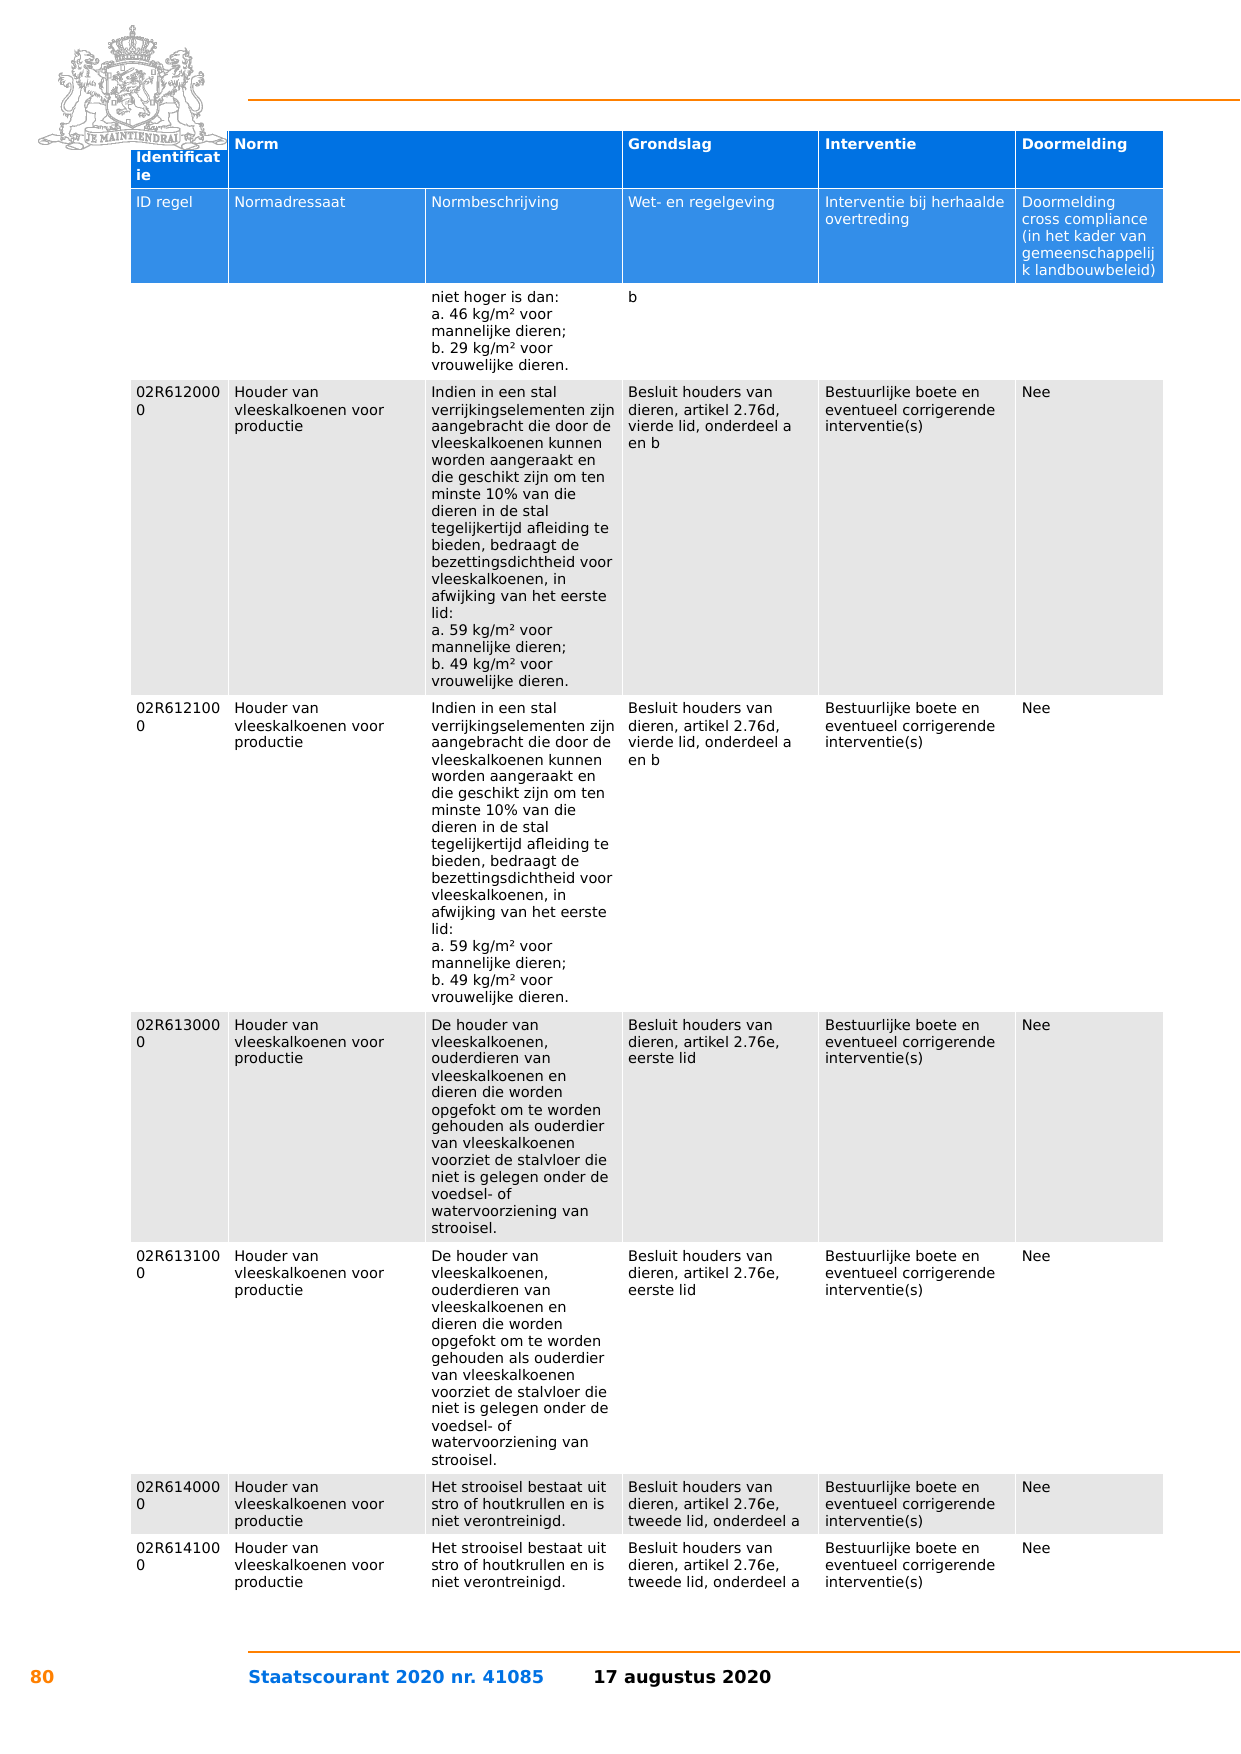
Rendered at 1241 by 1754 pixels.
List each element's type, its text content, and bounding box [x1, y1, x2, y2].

table_cell 02R6141000 [131, 1535, 228, 1596]
table_cell Besluit houders van dieren, artikel 2.76d, vierde lid, onderdeel a en b [623, 380, 818, 695]
table_header Interventie [819, 131, 1015, 188]
table_cell Houder van vleeskalkoenen voor productie [229, 380, 425, 695]
table_cell Indien in een stal verrijkingselementen zijn aangebracht die door de vleeskalkoenen kunnen worden aangeraakt en die geschikt zijn om ten minste 10% van die dieren in de stal tegelijkertijd afleiding te bieden, bedraagt de bezettingsdichtheid voor vleeskalkoenen, in afwijking van het eerste lid: a. 59 kg/m² voor mannelijke dieren; b. 49 kg/m² voor vrouwelijke dieren. [426, 380, 622, 695]
table_cell Indien in een stal verrijkingselementen zijn aangebracht die door de vleeskalkoenen kunnen worden aangeraakt en die geschikt zijn om ten minste 10% van die dieren in de stal tegelijkertijd afleiding te bieden, bedraagt de bezettingsdichtheid voor vleeskalkoenen, in afwijking van het eerste lid: a. 59 kg/m² voor mannelijke dieren; b. 49 kg/m² voor vrouwelijke dieren. [426, 696, 622, 1011]
table_cell Het strooisel bestaat uit stro of houtkrullen en is niet verontreinigd. [426, 1535, 622, 1596]
picture [38, 25, 227, 150]
table_cell Besluit houders van dieren, artikel 2.76e, eerste lid [623, 1243, 818, 1473]
table_cell Besluit houders van dieren, artikel 2.76e, eerste lid [623, 1012, 818, 1242]
table_cell Nee [1016, 1535, 1163, 1596]
table_cell Nee [1016, 1474, 1163, 1534]
table_cell Houder van vleeskalkoenen voor productie [229, 1535, 425, 1596]
table_cell De houder van vleeskalkoenen, ouderdieren van vleeskalkoenen en dieren die worden opgefokt om te worden gehouden als ouderdier van vleeskalkoenen voorziet de stalvloer die niet is gelegen onder de voedsel- of watervoorziening van strooisel. [426, 1012, 622, 1242]
table_cell Houder van vleeskalkoenen voor productie [229, 696, 425, 1011]
table_cell Bestuurlijke boete en eventueel corrigerende interventie(s) [819, 1535, 1015, 1596]
table_cell Besluit houders van dieren, artikel 2.76d, vierde lid, onderdeel a en b [623, 696, 818, 1011]
table_cell Bestuurlijke boete en eventueel corrigerende interventie(s) [819, 696, 1015, 1011]
table_cell [131, 284, 228, 379]
table_cell ID regel [131, 189, 228, 283]
table_cell Besluit houders van dieren, artikel 2.76e, tweede lid, onderdeel a [623, 1474, 818, 1534]
table_header Identificatie [131, 131, 228, 188]
table_cell 02R6120000 [131, 380, 228, 695]
table_cell Bestuurlijke boete en eventueel corrigerende interventie(s) [819, 1012, 1015, 1242]
table_cell Nee [1016, 380, 1163, 695]
table_cell Houder van vleeskalkoenen voor productie [229, 1474, 425, 1534]
table_cell 02R6121000 [131, 696, 228, 1011]
table_cell Bestuurlijke boete en eventueel corrigerende interventie(s) [819, 1474, 1015, 1534]
table_cell 02R6131000 [131, 1243, 228, 1473]
table_cell Interventie bij herhaalde overtreding [819, 189, 1015, 283]
table_header Grondslag [623, 131, 818, 188]
table_cell Normadressaat [229, 189, 425, 283]
table_cell Besluit houders van dieren, artikel 2.76e, tweede lid, onderdeel a [623, 1535, 818, 1596]
table_cell b [623, 284, 818, 379]
table_header Norm [229, 131, 622, 188]
table_cell Houder van vleeskalkoenen voor productie [229, 1012, 425, 1242]
table_header Doormelding [1016, 131, 1163, 188]
table_cell Nee [1016, 696, 1163, 1011]
table_cell Bestuurlijke boete en eventueel corrigerende interventie(s) [819, 1243, 1015, 1473]
table_cell Nee [1016, 1012, 1163, 1242]
table_cell Houder van vleeskalkoenen voor productie [229, 1243, 425, 1473]
table_cell Doormelding cross compliance (in het kader van gemeenschappelijk landbouwbeleid) [1016, 189, 1163, 283]
table_cell [229, 284, 425, 379]
table_cell Wet- en regelgeving [623, 189, 818, 283]
table_cell Normbeschrijving [426, 189, 622, 283]
table_cell niet hoger is dan: a. 46 kg/m² voor mannelijke dieren; b. 29 kg/m² voor vrouwelijke dieren. [426, 284, 622, 379]
table_cell 02R6130000 [131, 1012, 228, 1242]
table_cell [819, 284, 1015, 379]
table_cell 02R6140000 [131, 1474, 228, 1534]
table_cell [1016, 284, 1163, 379]
table_cell Bestuurlijke boete en eventueel corrigerende interventie(s) [819, 380, 1015, 695]
table_cell Het strooisel bestaat uit stro of houtkrullen en is niet verontreinigd. [426, 1474, 622, 1534]
table_cell Nee [1016, 1243, 1163, 1473]
table_cell De houder van vleeskalkoenen, ouderdieren van vleeskalkoenen en dieren die worden opgefokt om te worden gehouden als ouderdier van vleeskalkoenen voorziet de stalvloer die niet is gelegen onder de voedsel- of watervoorziening van strooisel. [426, 1243, 622, 1473]
